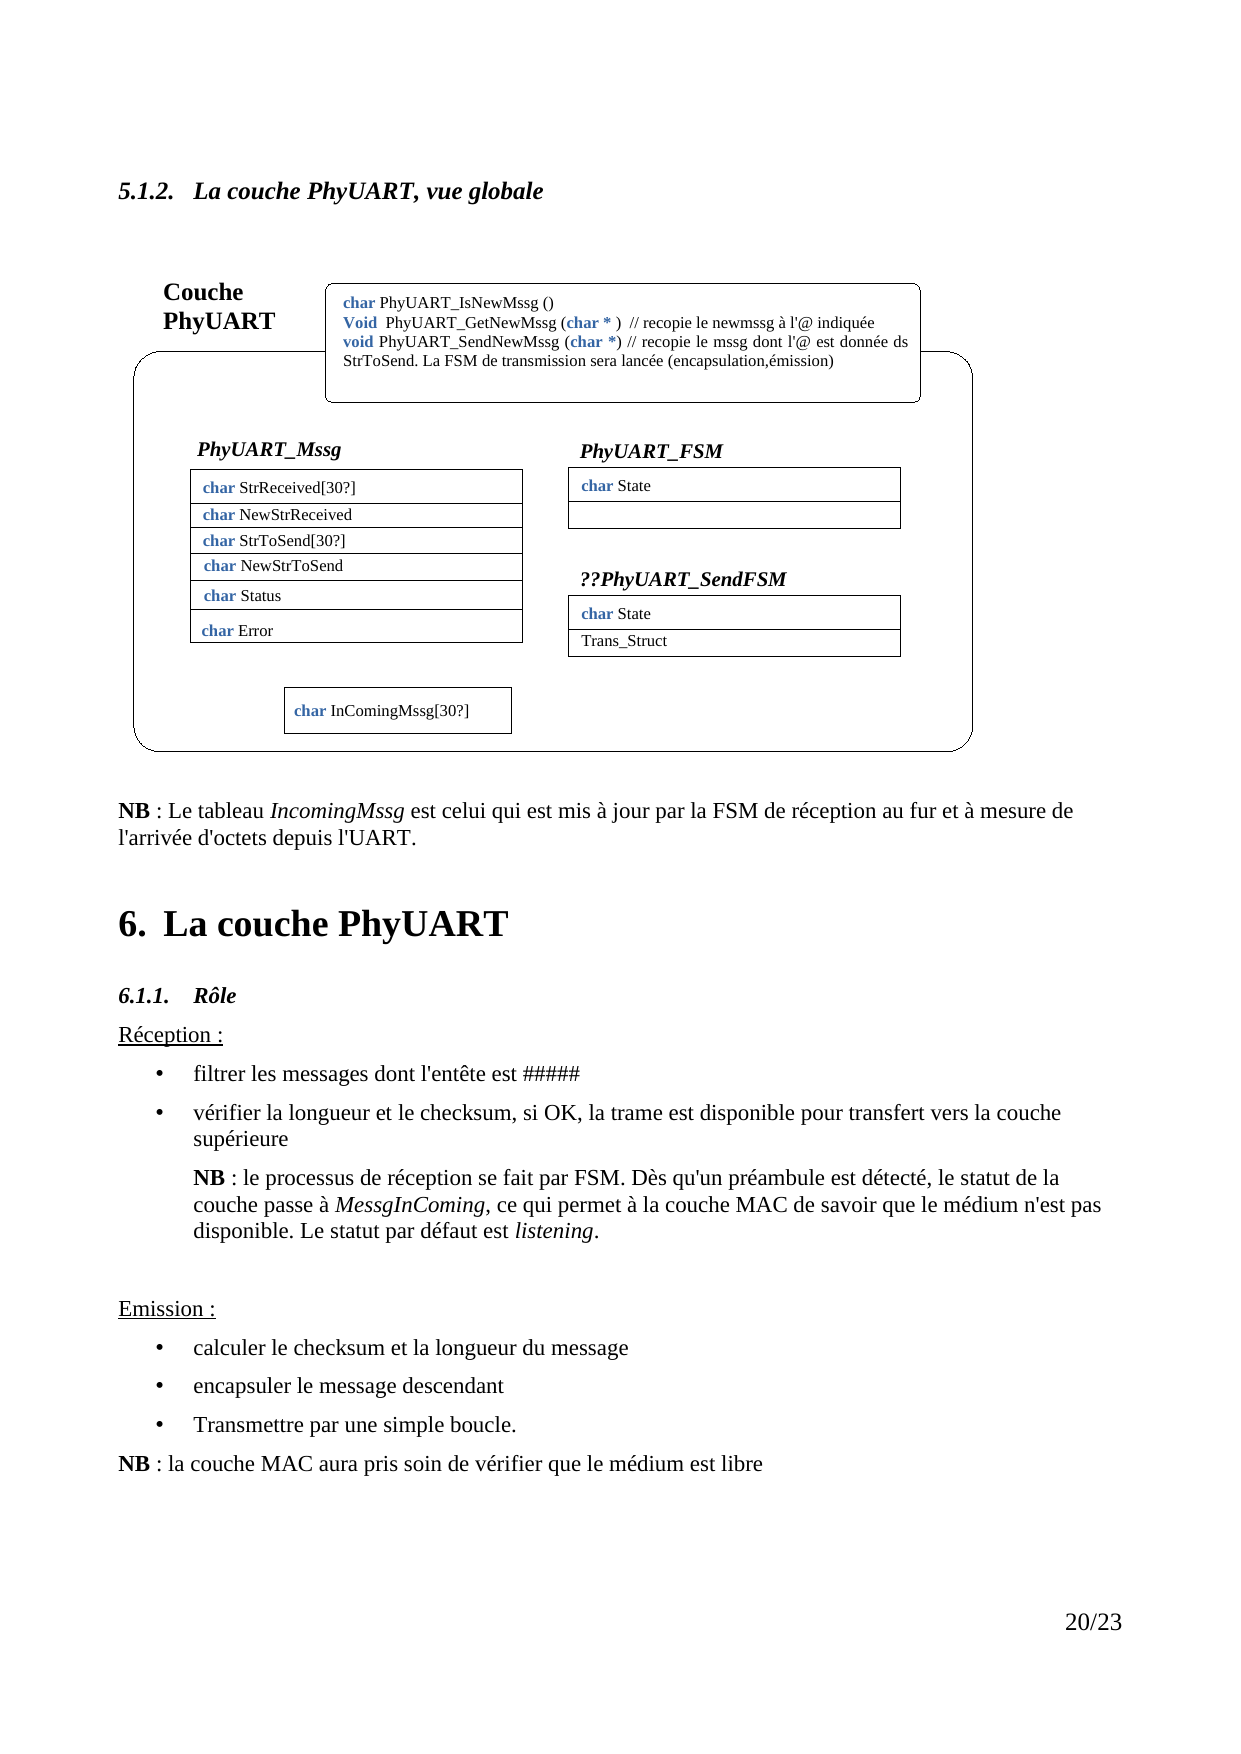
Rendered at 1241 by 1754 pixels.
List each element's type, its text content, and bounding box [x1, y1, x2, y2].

subtitle Rôle [118, 983, 1122, 1009]
list Transmettre par une simple boucle. [156, 1411, 1122, 1438]
list vérifier la longueur et le checksum, si OK, la trame est disponible pour transfert vers la couche supérieure [156, 1099, 1122, 1152]
subtitle La couche PhyUART, vue globale [118, 176, 1122, 205]
text Réception : [118, 1021, 1122, 1048]
list filtrer les messages dont l'entête est ##### [156, 1060, 1122, 1087]
list calculer le checksum et la longueur du message [156, 1334, 1122, 1360]
text NB : la couche MAC aura pris soin de vérifier que le médium est libre [118, 1450, 1122, 1477]
list NB : le processus de réception se fait par FSM. Dès qu'un préambule est détecté, le statut de la couche passe à MessgInComing, ce qui permet à la couche MAC de savoir que le médium n'est pas disponible. Le statut par défaut est listening. [156, 1164, 1122, 1243]
text NB : Le tableau IncomingMssg est celui qui est mis à jour par la FSM de réception au fur et à mesure de l'arrivée d'octets depuis l'UART. [118, 797, 1122, 850]
subtitle La couche PhyUART [118, 901, 1122, 945]
list encapsuler le message descendant [156, 1372, 1122, 1399]
text Emission : [118, 1295, 1122, 1321]
